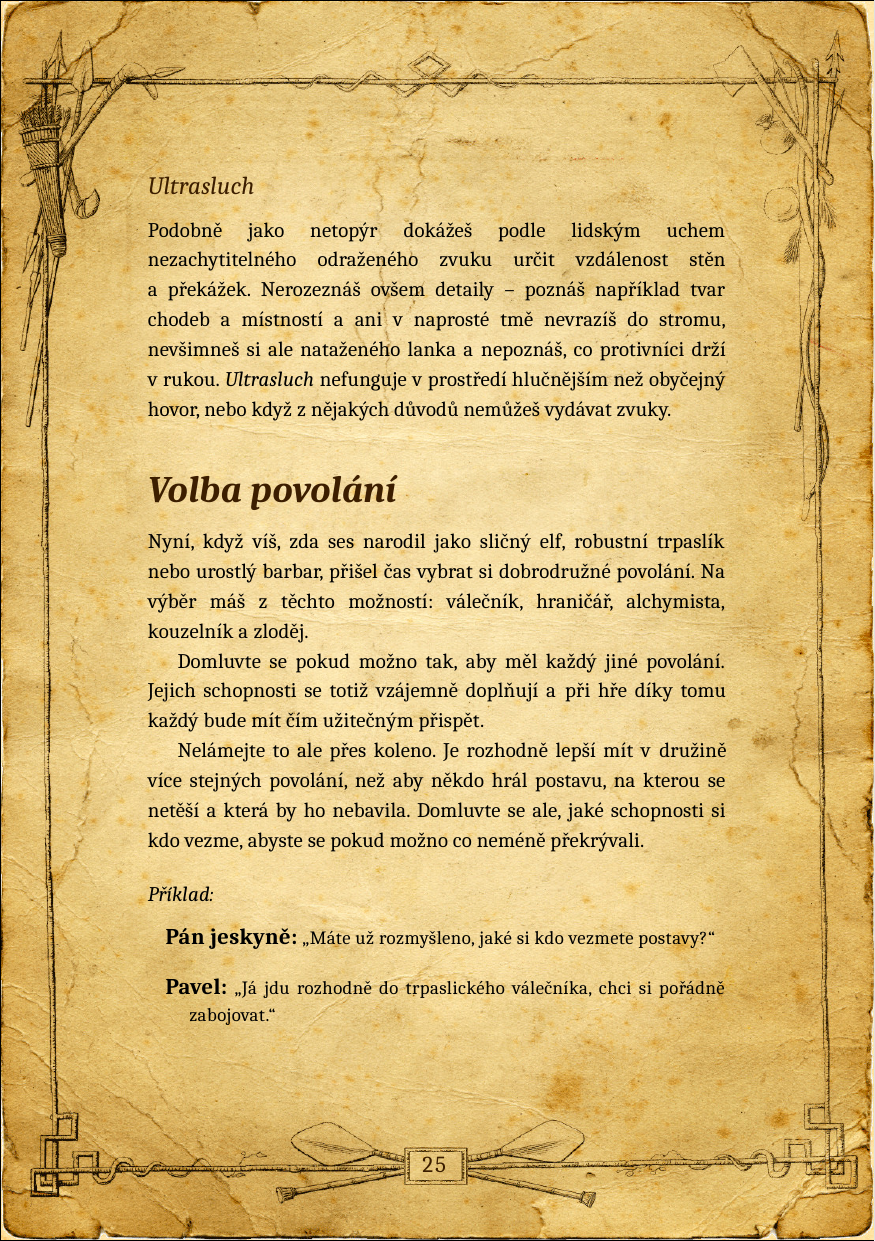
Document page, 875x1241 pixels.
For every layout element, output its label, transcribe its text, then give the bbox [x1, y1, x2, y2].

text Příklad: [148, 882, 726, 906]
text Pán jeskyně: „Máte už rozmyšleno, jaké si kdo vezmete postavy?“ [165, 924, 726, 950]
text Podobně jako netopýr dokážeš podle lidským uchem nezachytitelného odraženého zvuku určit vzdálenost stěn a⁠ překážek. Nerozeznáš ovšem detaily – poznáš například tvar chodeb a⁠ místností a⁠ ani v⁠ naprosté tmě nevrazíš do stromu, nevšimneš si ale nataženého lanka a⁠ nepoznáš, co protivníci drží v⁠ rukou. Ultrasluch nefunguje v⁠ prostředí hlučnějším než obyčejný hovor, nebo když z⁠ nějakých důvodů nemůžeš vydávat zvuky. [148, 218, 726, 422]
text Pavel: „Já jdu rozhodně do trpaslického válečníka, chci si pořádně zabojovat.“ [165, 974, 726, 1027]
subtitle Ultrasluch [148, 172, 726, 201]
text Nyní, když víš, zda ses narodil jako sličný elf, robustní trpaslík nebo urostlý barbar, přišel čas vybrat si dobrodružné povolání. Na výběr máš z⁠ těchto možností: válečník, hraničář, alchymista, kouzelník a⁠ zloděj. Domluvte se pokud možno tak, aby měl každý jiné povolání. Jejich schopnosti se totiž vzájemně doplňují a⁠ při hře díky tomu každý bude mít čím užitečným přispět. Nelámejte to ale přes koleno. Je rozhodně lepší mít v⁠ družině více stejných povolání, než aby někdo hrál postavu, na kterou se netěší a⁠ která by ho nebavila. Domluvte se ale, jaké schopnosti si kdo vezme, abyste se pokud možno co neméně překrývali. [148, 530, 726, 853]
picture [1, 1, 874, 1240]
subtitle Volba povolání [148, 469, 726, 512]
